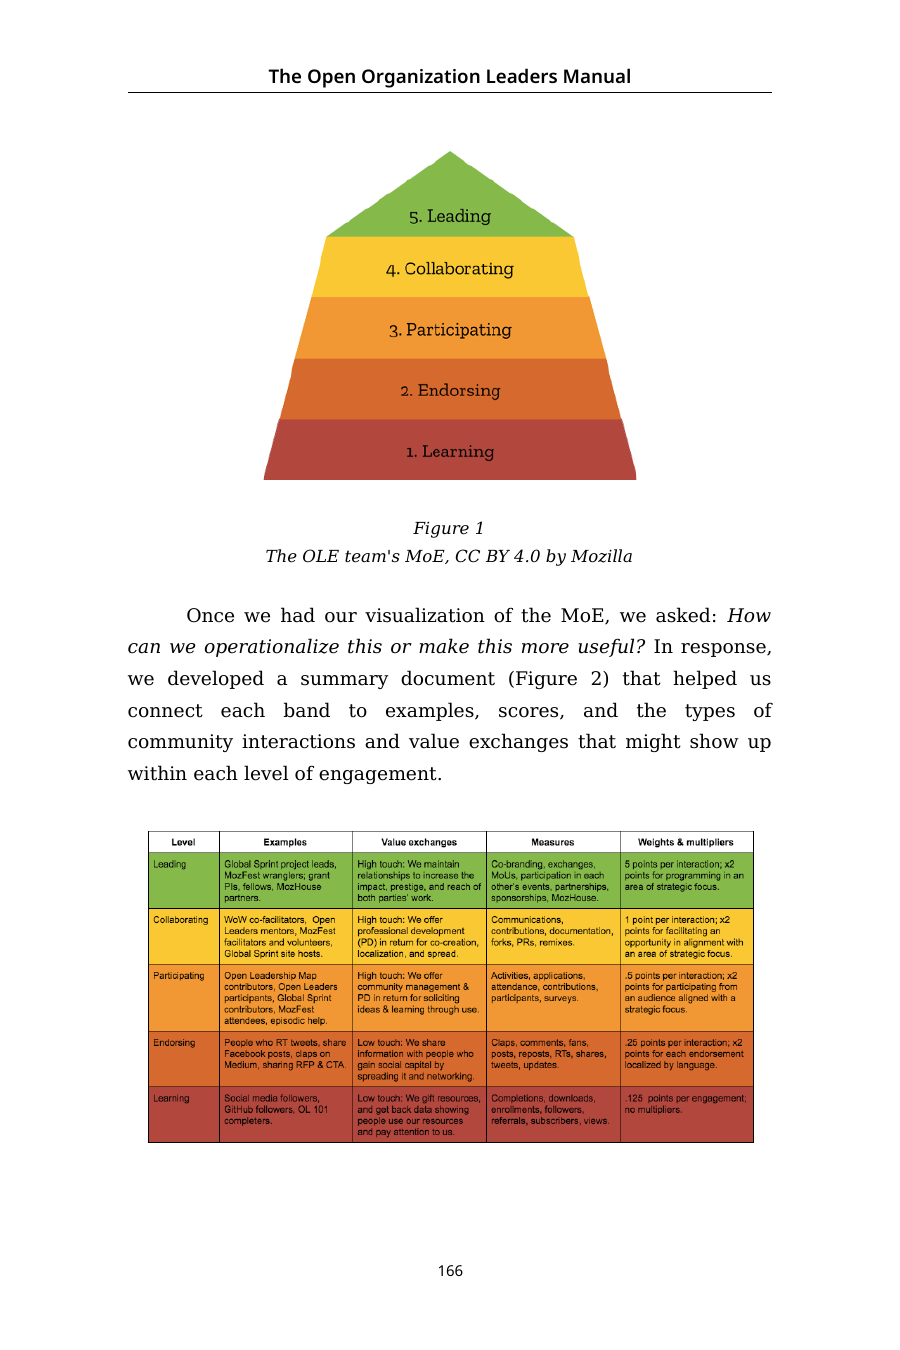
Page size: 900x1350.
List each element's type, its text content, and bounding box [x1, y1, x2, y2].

text Once we had our visualization of the MoE, we asked: How can we operationalize this or make this more useful? In response, we developed a summary document (Figure 2) that helped us connect each band to examples, scores, and the types of community interactions and value exchanges that might show up within each level of engagement. [127, 604, 772, 785]
text Figure 1 The OLE team's MoE, CC BY 4.0 by Mozilla [127, 121, 772, 566]
picture [140, 824, 760, 1149]
picture [263, 151, 637, 480]
